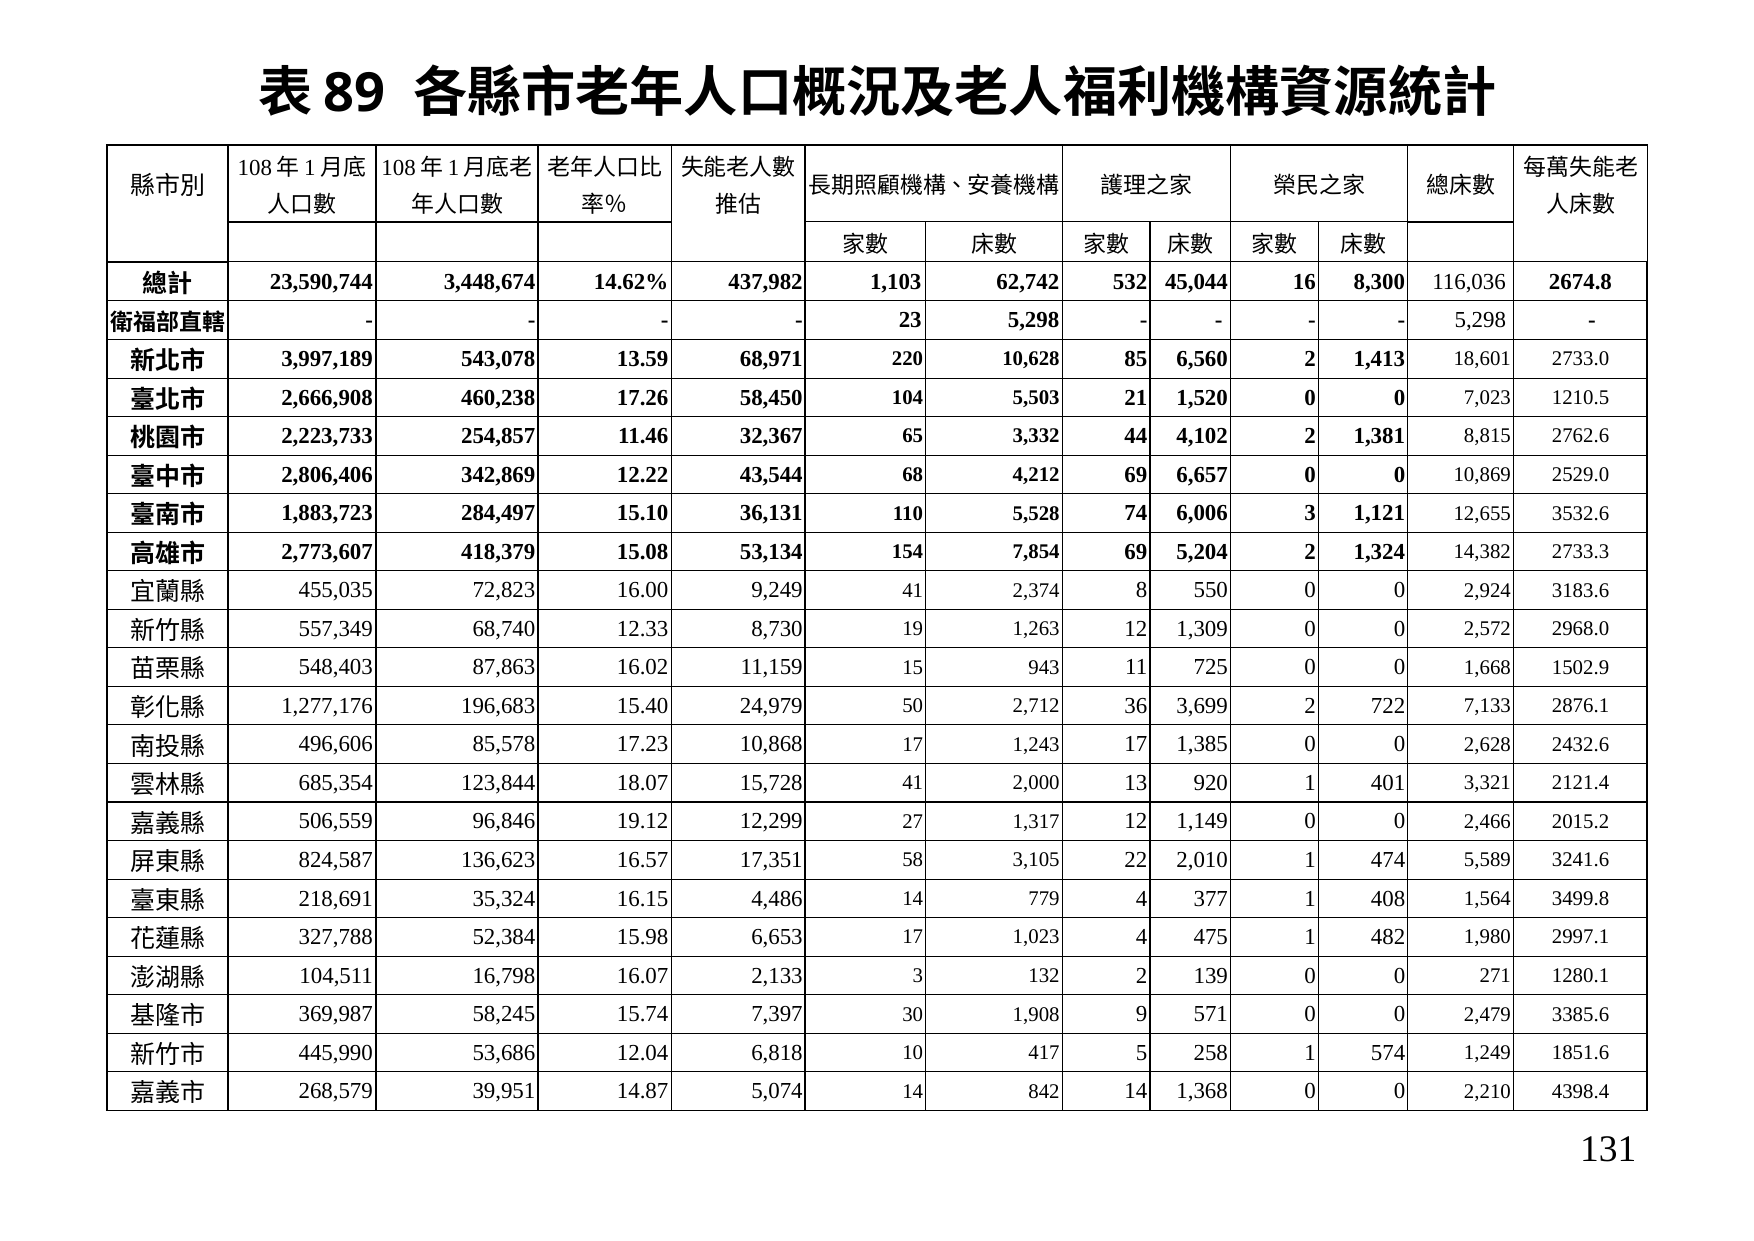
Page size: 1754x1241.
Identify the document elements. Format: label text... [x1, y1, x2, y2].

table_cell 1,520 [1151, 379, 1230, 416]
table_cell 7,023 [1408, 379, 1513, 416]
table_cell 桃園市 [108, 417, 227, 454]
table_cell 3,105 [926, 841, 1062, 878]
table_cell 8,815 [1408, 417, 1513, 454]
table_cell 0 [1231, 610, 1318, 647]
table_cell 725 [1151, 648, 1230, 686]
table_cell 0 [1231, 725, 1318, 763]
table_cell 0 [1319, 957, 1407, 994]
table_cell - [1151, 301, 1230, 339]
table_cell 家數 [1063, 222, 1149, 261]
table_cell 2,223,733 [229, 417, 375, 454]
table_cell - [1063, 301, 1149, 339]
table_cell 116,036 [1408, 262, 1513, 300]
table_cell 雲林縣 [108, 764, 227, 801]
table_cell 1,883,723 [229, 494, 375, 532]
table_cell 557,349 [229, 610, 375, 647]
table_cell 2432.6 [1514, 725, 1646, 763]
table_cell 0 [1319, 456, 1407, 493]
table_header 108年1月底人口數 [229, 146, 375, 221]
table_cell 床數 [1319, 222, 1407, 261]
table_cell 2,628 [1408, 725, 1513, 763]
table_cell 920 [1151, 764, 1230, 801]
table_cell 3,699 [1151, 687, 1230, 724]
table_cell 21 [1063, 379, 1149, 416]
table_cell 11,159 [672, 648, 804, 686]
table_cell 17 [806, 918, 925, 956]
table_cell 15 [806, 648, 925, 686]
table_cell 460,238 [377, 379, 537, 416]
table_cell 1,908 [926, 995, 1062, 1033]
table_cell 5,298 [1408, 301, 1513, 339]
table_cell 30 [806, 995, 925, 1033]
table_cell 1,249 [1408, 1034, 1513, 1071]
table_cell 2,133 [672, 957, 804, 994]
table_cell 12,299 [672, 803, 804, 840]
table_cell 澎湖縣 [108, 957, 227, 994]
table_cell 2762.6 [1514, 417, 1646, 454]
table_cell 2,773,607 [229, 533, 375, 570]
table_cell 0 [1319, 1072, 1407, 1110]
table_cell 36 [1063, 687, 1149, 724]
table_cell 3532.6 [1514, 494, 1646, 532]
table_cell 14 [1063, 1072, 1149, 1110]
table_cell 2121.4 [1514, 764, 1646, 801]
table_cell 10,628 [926, 340, 1062, 377]
table_cell 943 [926, 648, 1062, 686]
table_cell 高雄市 [108, 533, 227, 570]
table_cell 2015.2 [1514, 803, 1646, 840]
table_cell 1502.9 [1514, 648, 1646, 686]
table_cell 4 [1063, 880, 1149, 917]
table_header 108年1月底老年人口數 [377, 146, 537, 221]
table_cell 17,351 [672, 841, 804, 878]
table_cell 17 [1063, 725, 1149, 763]
table_cell 0 [1319, 803, 1407, 840]
table_header 老年人口比率％ [539, 146, 671, 221]
table_cell 506,559 [229, 803, 375, 840]
table_cell [672, 221, 804, 261]
table_cell 3499.8 [1514, 880, 1646, 917]
table_cell 15.98 [539, 918, 671, 956]
table_cell 13 [1063, 764, 1149, 801]
table_cell 12 [1063, 803, 1149, 840]
table_header 榮民之家 [1231, 146, 1407, 221]
table_cell [108, 221, 227, 261]
table_cell 532 [1063, 262, 1149, 300]
table_cell 72,823 [377, 571, 537, 609]
table_cell 254,857 [377, 417, 537, 454]
table_cell 18.07 [539, 764, 671, 801]
table_cell 1,263 [926, 610, 1062, 647]
table_cell [1514, 221, 1647, 261]
table_cell 543,078 [377, 340, 537, 377]
table_cell - [1231, 301, 1318, 339]
table_cell 445,990 [229, 1034, 375, 1071]
table_cell 1 [1231, 764, 1318, 801]
table_cell 9,249 [672, 571, 804, 609]
table_cell 65 [806, 417, 925, 454]
table_cell 2,806,406 [229, 456, 375, 493]
table_header 縣市別 [108, 146, 227, 221]
table_cell 0 [1231, 957, 1318, 994]
table_cell - [229, 301, 375, 339]
table_cell 842 [926, 1072, 1062, 1110]
table_cell 1,149 [1151, 803, 1230, 840]
table_cell - [539, 301, 671, 339]
table_cell 377 [1151, 880, 1230, 917]
table_cell [539, 223, 671, 261]
table_cell 417 [926, 1034, 1062, 1071]
table_cell 5,204 [1151, 533, 1230, 570]
table_cell 5,503 [926, 379, 1062, 416]
table_cell 1280.1 [1514, 957, 1646, 994]
table_cell 418,379 [377, 533, 537, 570]
table_cell 0 [1319, 610, 1407, 647]
table_cell 床數 [926, 222, 1062, 261]
table_cell 39,951 [377, 1072, 537, 1110]
table_cell 0 [1231, 995, 1318, 1033]
table_cell 1210.5 [1514, 379, 1646, 416]
table_cell 19.12 [539, 803, 671, 840]
table_cell 1,277,176 [229, 687, 375, 724]
table_cell 496,606 [229, 725, 375, 763]
table_cell 455,035 [229, 571, 375, 609]
table_cell 1,564 [1408, 880, 1513, 917]
table_cell 5,589 [1408, 841, 1513, 878]
table_cell 824,587 [229, 841, 375, 878]
table_cell 1,385 [1151, 725, 1230, 763]
table_cell 2 [1231, 417, 1318, 454]
table_cell 23 [806, 301, 925, 339]
table_cell 32,367 [672, 417, 804, 454]
table_cell 2,466 [1408, 803, 1513, 840]
table_cell 5,074 [672, 1072, 804, 1110]
table_cell [1408, 223, 1513, 261]
table_cell 53,686 [377, 1034, 537, 1071]
table_cell 1851.6 [1514, 1034, 1646, 1071]
table_cell 58,450 [672, 379, 804, 416]
table_cell 10,868 [672, 725, 804, 763]
table_cell 8,730 [672, 610, 804, 647]
table_cell 58,245 [377, 995, 537, 1033]
table_cell 1,368 [1151, 1072, 1230, 1110]
table_cell 16.00 [539, 571, 671, 609]
table_cell 5 [1063, 1034, 1149, 1071]
table_cell 16.57 [539, 841, 671, 878]
table_cell 14 [806, 880, 925, 917]
table_cell 家數 [806, 222, 925, 261]
table_cell 2,924 [1408, 571, 1513, 609]
table_cell 69 [1063, 456, 1149, 493]
table_cell 23,590,744 [229, 262, 375, 300]
table_cell 16.15 [539, 880, 671, 917]
table_cell 87,863 [377, 648, 537, 686]
table_cell 0 [1319, 379, 1407, 416]
table_cell 新竹市 [108, 1034, 227, 1071]
table_cell 548,403 [229, 648, 375, 686]
table_cell 2,666,908 [229, 379, 375, 416]
table_cell 1,980 [1408, 918, 1513, 956]
table_cell 3 [1231, 494, 1318, 532]
table_cell 16 [1231, 262, 1318, 300]
table_cell 327,788 [229, 918, 375, 956]
table_cell 8 [1063, 571, 1149, 609]
table_cell 220 [806, 340, 925, 377]
table_cell 17.23 [539, 725, 671, 763]
table_cell 臺東縣 [108, 880, 227, 917]
table_header 總床數 [1408, 146, 1513, 221]
table_cell 8,300 [1319, 262, 1407, 300]
table_cell 15.08 [539, 533, 671, 570]
table_cell 474 [1319, 841, 1407, 878]
table_cell 69 [1063, 533, 1149, 570]
table_cell 74 [1063, 494, 1149, 532]
table_cell 6,006 [1151, 494, 1230, 532]
table_cell 401 [1319, 764, 1407, 801]
table_cell 24,979 [672, 687, 804, 724]
table_cell 2876.1 [1514, 687, 1646, 724]
table_cell 彰化縣 [108, 687, 227, 724]
table_cell 臺中市 [108, 456, 227, 493]
table_cell 271 [1408, 957, 1513, 994]
table_cell 62,742 [926, 262, 1062, 300]
table_cell 0 [1319, 648, 1407, 686]
table_cell 1,103 [806, 262, 925, 300]
table_cell 14,382 [1408, 533, 1513, 570]
table_cell 15.40 [539, 687, 671, 724]
table_cell 新北市 [108, 340, 227, 377]
table_cell 685,354 [229, 764, 375, 801]
table_cell 2,374 [926, 571, 1062, 609]
table_cell 132 [926, 957, 1062, 994]
table_cell 550 [1151, 571, 1230, 609]
table_cell 3,997,189 [229, 340, 375, 377]
table_cell 104,511 [229, 957, 375, 994]
table_cell 27 [806, 803, 925, 840]
table_cell 2,572 [1408, 610, 1513, 647]
table_cell 16.02 [539, 648, 671, 686]
table_cell 9 [1063, 995, 1149, 1033]
table_cell 屏東縣 [108, 841, 227, 878]
table_cell 2 [1063, 957, 1149, 994]
table_cell 43,544 [672, 456, 804, 493]
table_cell 2,210 [1408, 1072, 1513, 1110]
table_cell 1,317 [926, 803, 1062, 840]
table_header 每萬失能老人床數 [1514, 146, 1647, 221]
table_cell 2733.3 [1514, 533, 1646, 570]
table_cell 2 [1231, 533, 1318, 570]
table_cell 41 [806, 571, 925, 609]
table_cell 10,869 [1408, 456, 1513, 493]
table_cell 1,324 [1319, 533, 1407, 570]
table_cell 139 [1151, 957, 1230, 994]
table_cell 0 [1231, 803, 1318, 840]
table_cell 437,982 [672, 262, 804, 300]
table_cell 68,740 [377, 610, 537, 647]
table_cell 4 [1063, 918, 1149, 956]
table_cell 新竹縣 [108, 610, 227, 647]
table_cell 0 [1231, 456, 1318, 493]
table_cell 15.74 [539, 995, 671, 1033]
table_cell 258 [1151, 1034, 1230, 1071]
table_cell 85 [1063, 340, 1149, 377]
table_cell 16.07 [539, 957, 671, 994]
table_cell 369,987 [229, 995, 375, 1033]
table_cell 574 [1319, 1034, 1407, 1071]
table_header 長期照顧機構、安養機構 [806, 146, 1062, 221]
table_cell 1,121 [1319, 494, 1407, 532]
table_cell 17 [806, 725, 925, 763]
table_cell 53,134 [672, 533, 804, 570]
table_cell 68 [806, 456, 925, 493]
table_cell 123,844 [377, 764, 537, 801]
table_cell 218,691 [229, 880, 375, 917]
table_cell 12 [1063, 610, 1149, 647]
table_cell 6,653 [672, 918, 804, 956]
table_cell 12.33 [539, 610, 671, 647]
table_cell 2997.1 [1514, 918, 1646, 956]
table_cell 136,623 [377, 841, 537, 878]
table_header 護理之家 [1063, 146, 1230, 221]
table_cell 17.26 [539, 379, 671, 416]
table_cell 571 [1151, 995, 1230, 1033]
table_cell 15.10 [539, 494, 671, 532]
table_cell 宜蘭縣 [108, 571, 227, 609]
table_cell 52,384 [377, 918, 537, 956]
table_cell 19 [806, 610, 925, 647]
table_cell 衛福部直轄 [108, 301, 227, 339]
table_cell 482 [1319, 918, 1407, 956]
table_cell 6,818 [672, 1034, 804, 1071]
table_cell 1 [1231, 1034, 1318, 1071]
table_cell 85,578 [377, 725, 537, 763]
table_header 失能老人數推估 [672, 146, 804, 221]
table_cell 嘉義市 [108, 1072, 227, 1110]
table_cell 0 [1319, 571, 1407, 609]
table_cell 11 [1063, 648, 1149, 686]
table_cell 12,655 [1408, 494, 1513, 532]
table_cell 68,971 [672, 340, 804, 377]
table_cell 4,102 [1151, 417, 1230, 454]
table_cell 2,479 [1408, 995, 1513, 1033]
table_cell 0 [1231, 379, 1318, 416]
table_cell 2,712 [926, 687, 1062, 724]
table_cell 4,212 [926, 456, 1062, 493]
table_cell 1,668 [1408, 648, 1513, 686]
table_cell - [1319, 301, 1407, 339]
table_cell 2968.0 [1514, 610, 1646, 647]
table_cell 2 [1231, 340, 1318, 377]
table_cell 3 [806, 957, 925, 994]
table_cell 13.59 [539, 340, 671, 377]
table_cell 1 [1231, 880, 1318, 917]
table_cell 2529.0 [1514, 456, 1646, 493]
table_cell - [672, 301, 804, 339]
table_cell 7,397 [672, 995, 804, 1033]
table_cell 96,846 [377, 803, 537, 840]
table_cell 苗栗縣 [108, 648, 227, 686]
table_cell 1,023 [926, 918, 1062, 956]
table_cell 4,486 [672, 880, 804, 917]
table_cell 5,298 [926, 301, 1062, 339]
table_cell 3,321 [1408, 764, 1513, 801]
table_cell 342,869 [377, 456, 537, 493]
table_cell 18,601 [1408, 340, 1513, 377]
table_cell 36,131 [672, 494, 804, 532]
table_cell 779 [926, 880, 1062, 917]
table_cell 基隆市 [108, 995, 227, 1033]
table_cell 475 [1151, 918, 1230, 956]
table_cell 0 [1319, 725, 1407, 763]
table_cell 南投縣 [108, 725, 227, 763]
table_cell 總計 [108, 263, 227, 300]
table_cell 44 [1063, 417, 1149, 454]
table_cell 6,657 [1151, 456, 1230, 493]
table_cell 1,309 [1151, 610, 1230, 647]
table_cell 14 [806, 1072, 925, 1110]
table_cell 1 [1231, 918, 1318, 956]
table_cell 3183.6 [1514, 571, 1646, 609]
table_cell 2674.8 [1514, 262, 1646, 300]
table_cell 1,381 [1319, 417, 1407, 454]
table_cell 1,243 [926, 725, 1062, 763]
table_cell 3241.6 [1514, 841, 1646, 878]
table_cell 722 [1319, 687, 1407, 724]
table_cell 22 [1063, 841, 1149, 878]
table_cell 臺南市 [108, 494, 227, 532]
table_cell 58 [806, 841, 925, 878]
table_cell 2733.0 [1514, 340, 1646, 377]
table_cell 3,332 [926, 417, 1062, 454]
table_cell 14.87 [539, 1072, 671, 1110]
subtitle 表89 各縣市老年人口概況及老人福利機構資源統計 [118, 32, 1636, 144]
table_cell 104 [806, 379, 925, 416]
table_cell 家數 [1231, 222, 1318, 261]
table_cell 2,010 [1151, 841, 1230, 878]
table_cell 7,854 [926, 533, 1062, 570]
table_cell - [1514, 301, 1646, 339]
table_cell 12.04 [539, 1034, 671, 1071]
table_cell 14.62% [539, 262, 671, 300]
table_cell 50 [806, 687, 925, 724]
table_cell 154 [806, 533, 925, 570]
table_cell 嘉義縣 [108, 803, 227, 840]
table_cell 花蓮縣 [108, 918, 227, 956]
table_cell 5,528 [926, 494, 1062, 532]
table_cell 12.22 [539, 456, 671, 493]
table_cell 0 [1231, 648, 1318, 686]
table_cell 3,448,674 [377, 262, 537, 300]
table_cell 16,798 [377, 957, 537, 994]
table_cell 15,728 [672, 764, 804, 801]
table_cell 7,133 [1408, 687, 1513, 724]
table_cell 110 [806, 494, 925, 532]
table_cell 41 [806, 764, 925, 801]
table_cell 11.46 [539, 417, 671, 454]
table_cell [229, 223, 375, 261]
table_cell 2 [1231, 687, 1318, 724]
table_cell 10 [806, 1034, 925, 1071]
table_cell 408 [1319, 880, 1407, 917]
table_cell [377, 223, 537, 261]
table_cell 0 [1319, 995, 1407, 1033]
table_cell - [377, 301, 537, 339]
table_cell 0 [1231, 571, 1318, 609]
table_cell 268,579 [229, 1072, 375, 1110]
table_cell 2,000 [926, 764, 1062, 801]
table_cell 床數 [1151, 222, 1230, 261]
table_cell 35,324 [377, 880, 537, 917]
table_cell 4398.4 [1514, 1072, 1646, 1110]
table_cell 284,497 [377, 494, 537, 532]
table_cell 45,044 [1151, 262, 1230, 300]
table_cell 3385.6 [1514, 995, 1646, 1033]
table_cell 臺北市 [108, 379, 227, 416]
table_cell 1 [1231, 841, 1318, 878]
table_cell 1,413 [1319, 340, 1407, 377]
table_cell 6,560 [1151, 340, 1230, 377]
table_cell 0 [1231, 1072, 1318, 1110]
table_cell 196,683 [377, 687, 537, 724]
